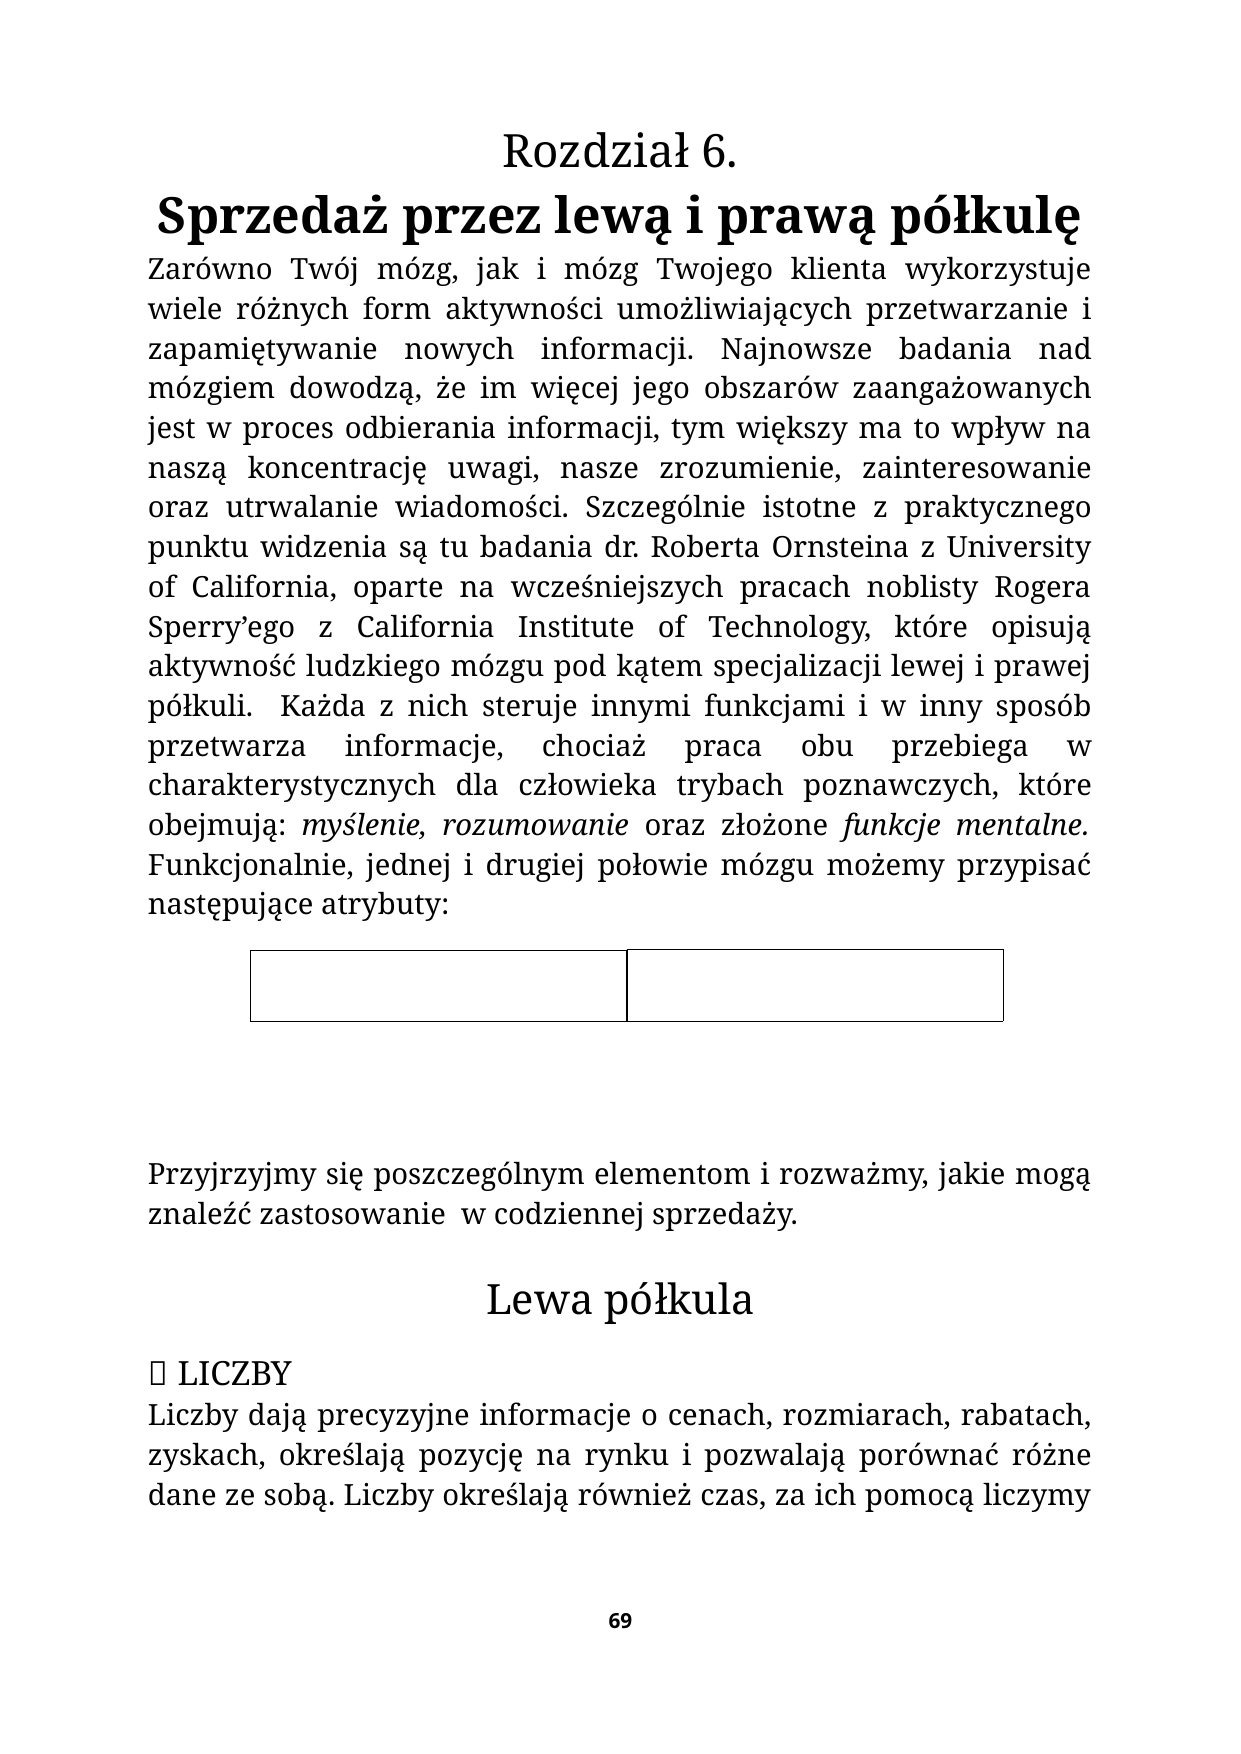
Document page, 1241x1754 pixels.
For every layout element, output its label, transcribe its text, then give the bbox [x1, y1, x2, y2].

text Rozdział 6. [148, 118, 1093, 181]
text Sprzedaż przez lewą i prawą półkulę [148, 181, 1093, 249]
text Przyjrzyjmy się poszczególnym elementom i rozważmy, jakie mogą znaleźć zastosowanie w codziennej sprzedaży. [148, 1153, 1093, 1233]
list LICZBY [148, 1349, 1093, 1395]
text Zarówno Twój mózg, jak i mózg Twojego klienta wykorzystuje wiele różnych form aktywności umożliwiających przetwarzanie i zapamiętywanie nowych informacji. Najnowsze badania nad mózgiem dowodzą, że im więcej jego obszarów zaangażowanych jest w proces odbierania informacji, tym większy ma to wpływ na naszą koncentrację uwagi, nasze zrozumienie, zainteresowanie oraz utrwalanie wiadomości. Szczególnie istotne z praktycznego punktu widzenia są tu badania dr. Roberta Ornsteina z University of California, oparte na wcześniejszych pracach noblisty Rogera Sperry’ego z California Institute of Technology, które opisują aktywność ludzkiego mózgu pod kątem specjalizacji lewej i prawej półkuli. Każda z nich steruje innymi funkcjami i w inny sposób przetwarza informacje, chociaż praca obu przebiega w charakterystycznych dla człowieka trybach poznawczych, które obejmują: myślenie, rozumowanie oraz złożone funkcje mentalne. Funkcjonalnie, jednej i drugiej połowie mózgu możemy przypisać następujące atrybuty: [148, 249, 1093, 923]
text Liczby dają precyzyjne informacje o cenach, rozmiarach, rabatach, zyskach, określają pozycję na rynku i pozwalają porównać różne dane ze sobą. Liczby określają również czas, za ich pomocą liczymy [148, 1395, 1093, 1514]
text Lewa półkula [148, 1270, 1093, 1327]
